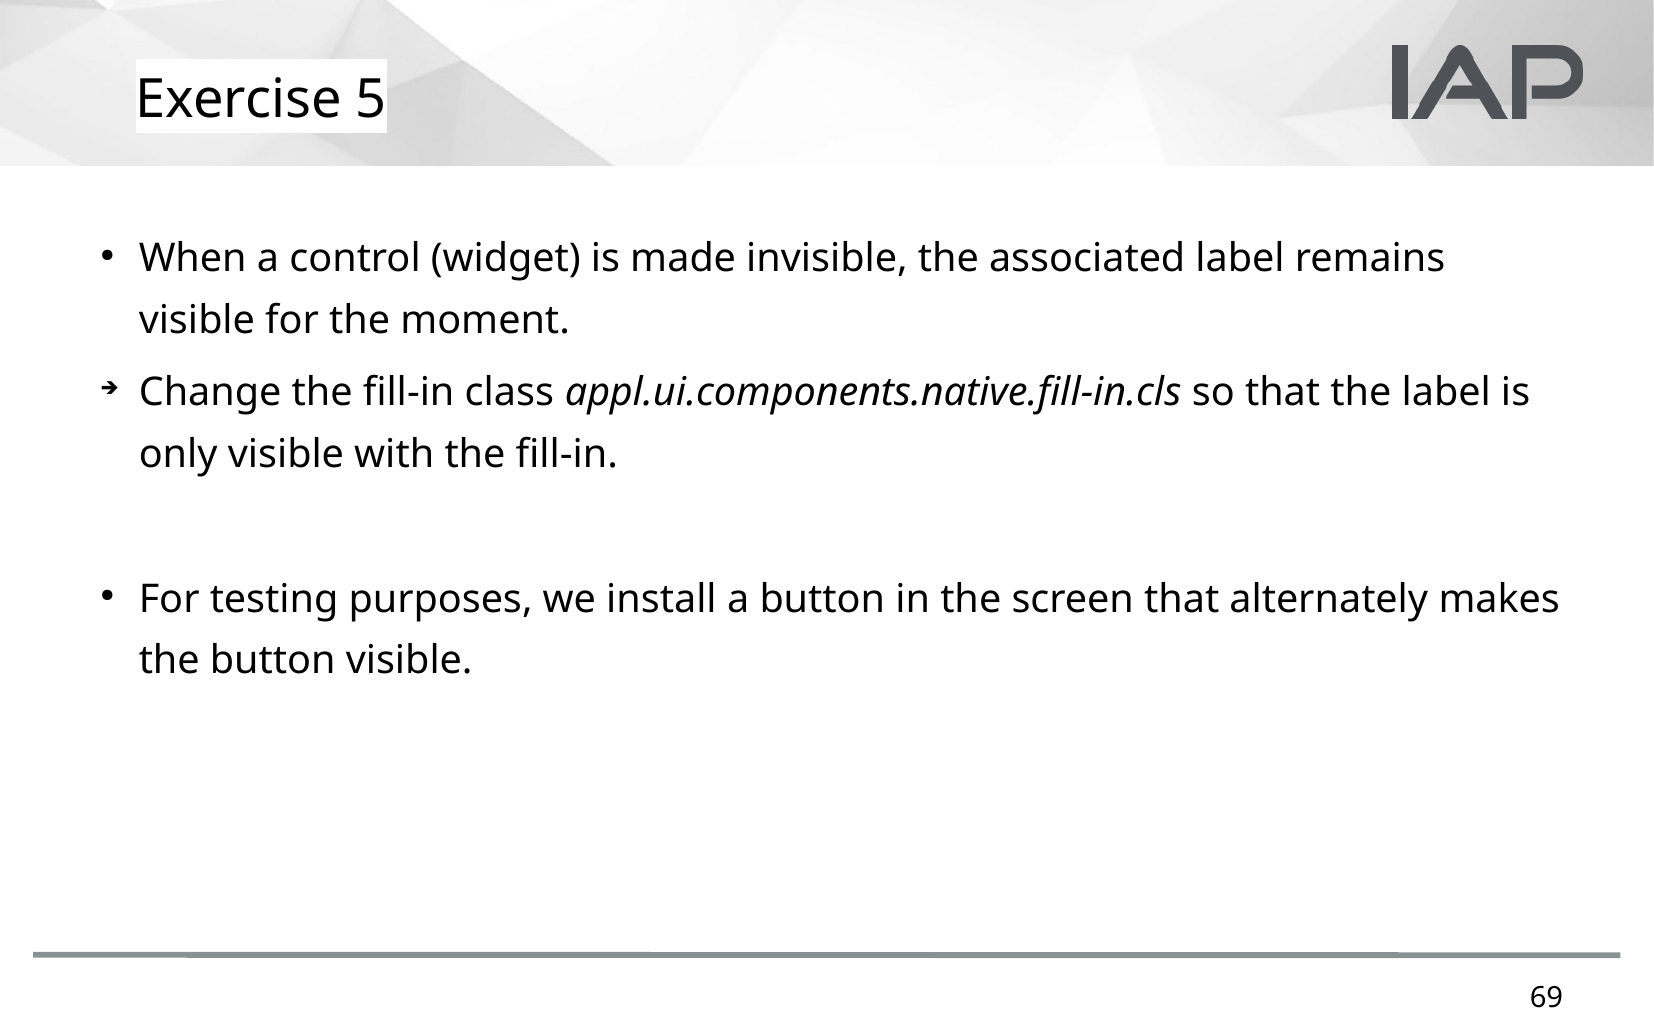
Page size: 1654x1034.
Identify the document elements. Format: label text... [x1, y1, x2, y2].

list When a control (widget) is made invisible, the associated label remains visible for the moment. Change the fill-in class appl.ui.components.native.fill-in.cls so that the label is only visible with the fill-in. For testing purposes, we install a button in the screen that alternately makes the button visible. [82, 221, 1571, 916]
picture [0, 0, 1654, 166]
title Exercise 5 [135, 41, 1264, 152]
